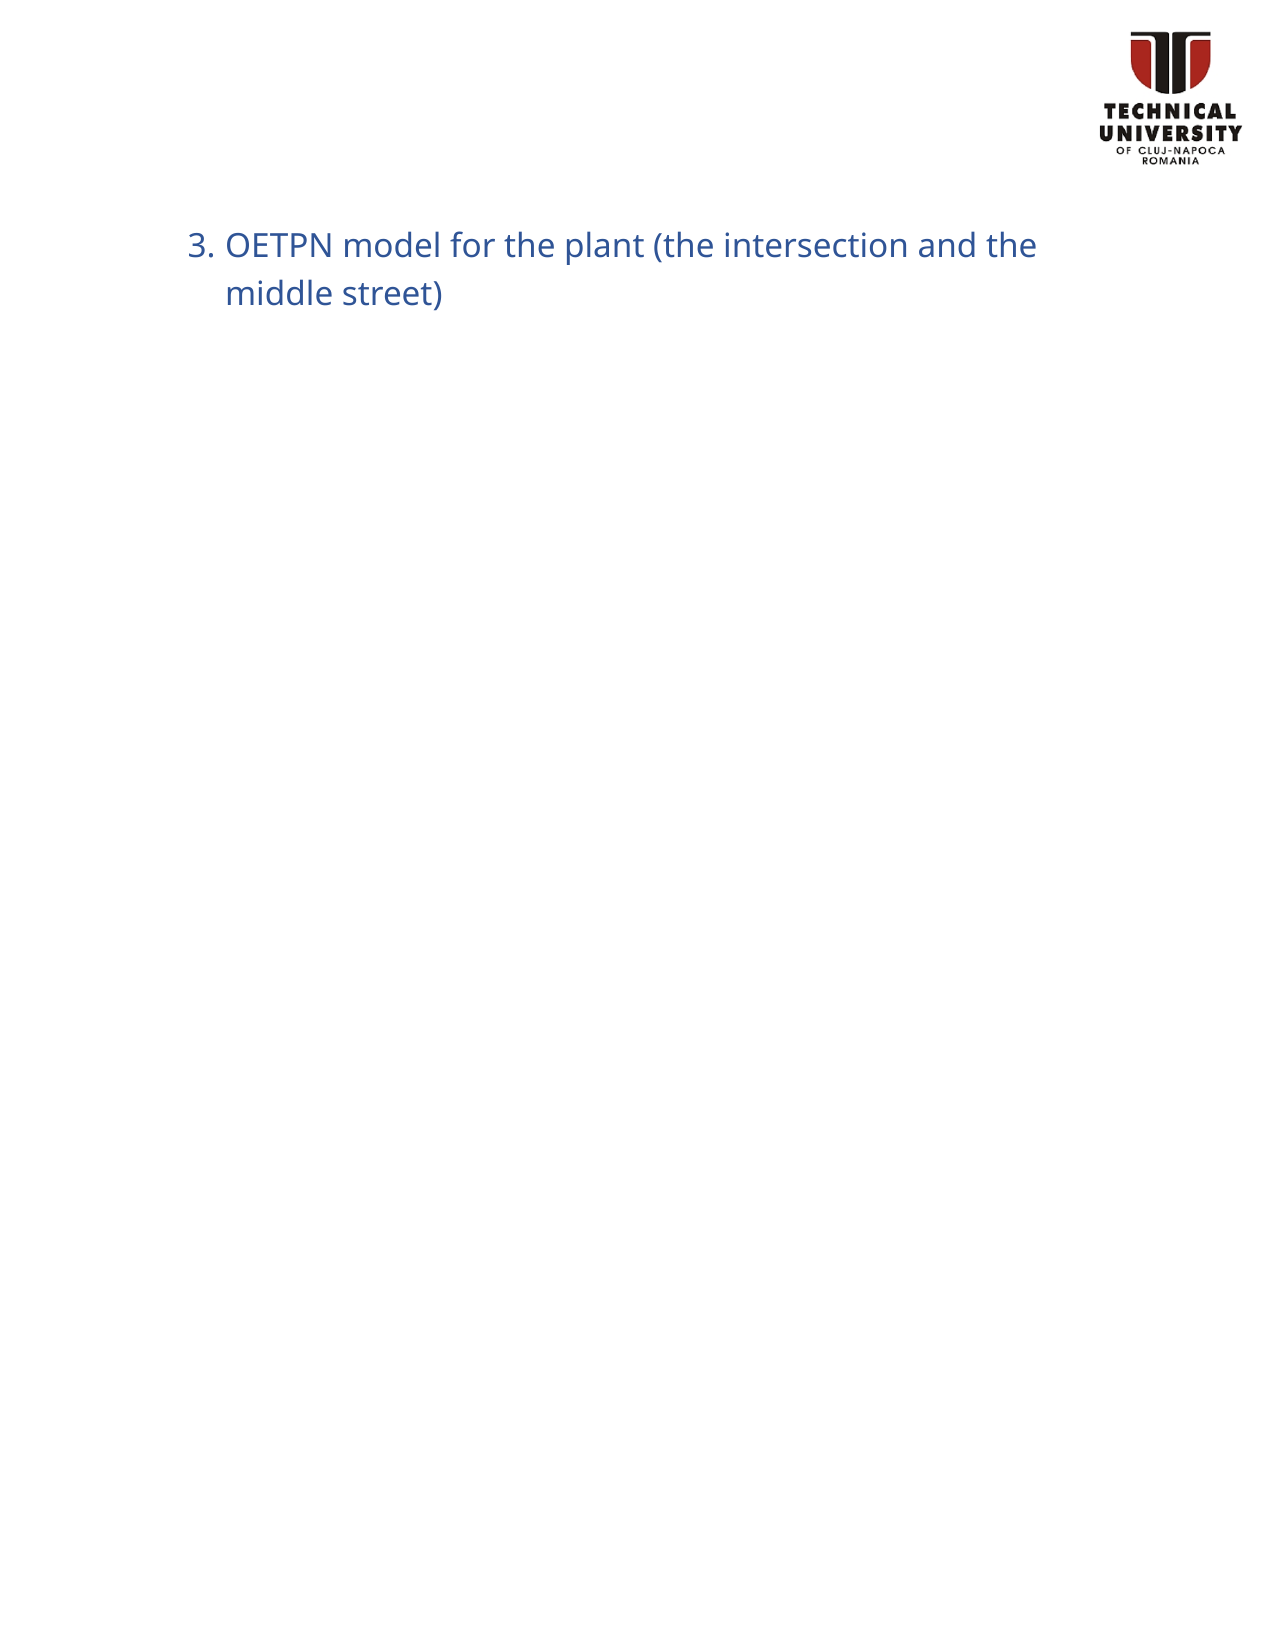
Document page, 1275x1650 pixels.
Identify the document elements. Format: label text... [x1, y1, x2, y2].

subtitle OETPN model for the plant (the intersection and the middle street) [187, 221, 1125, 315]
